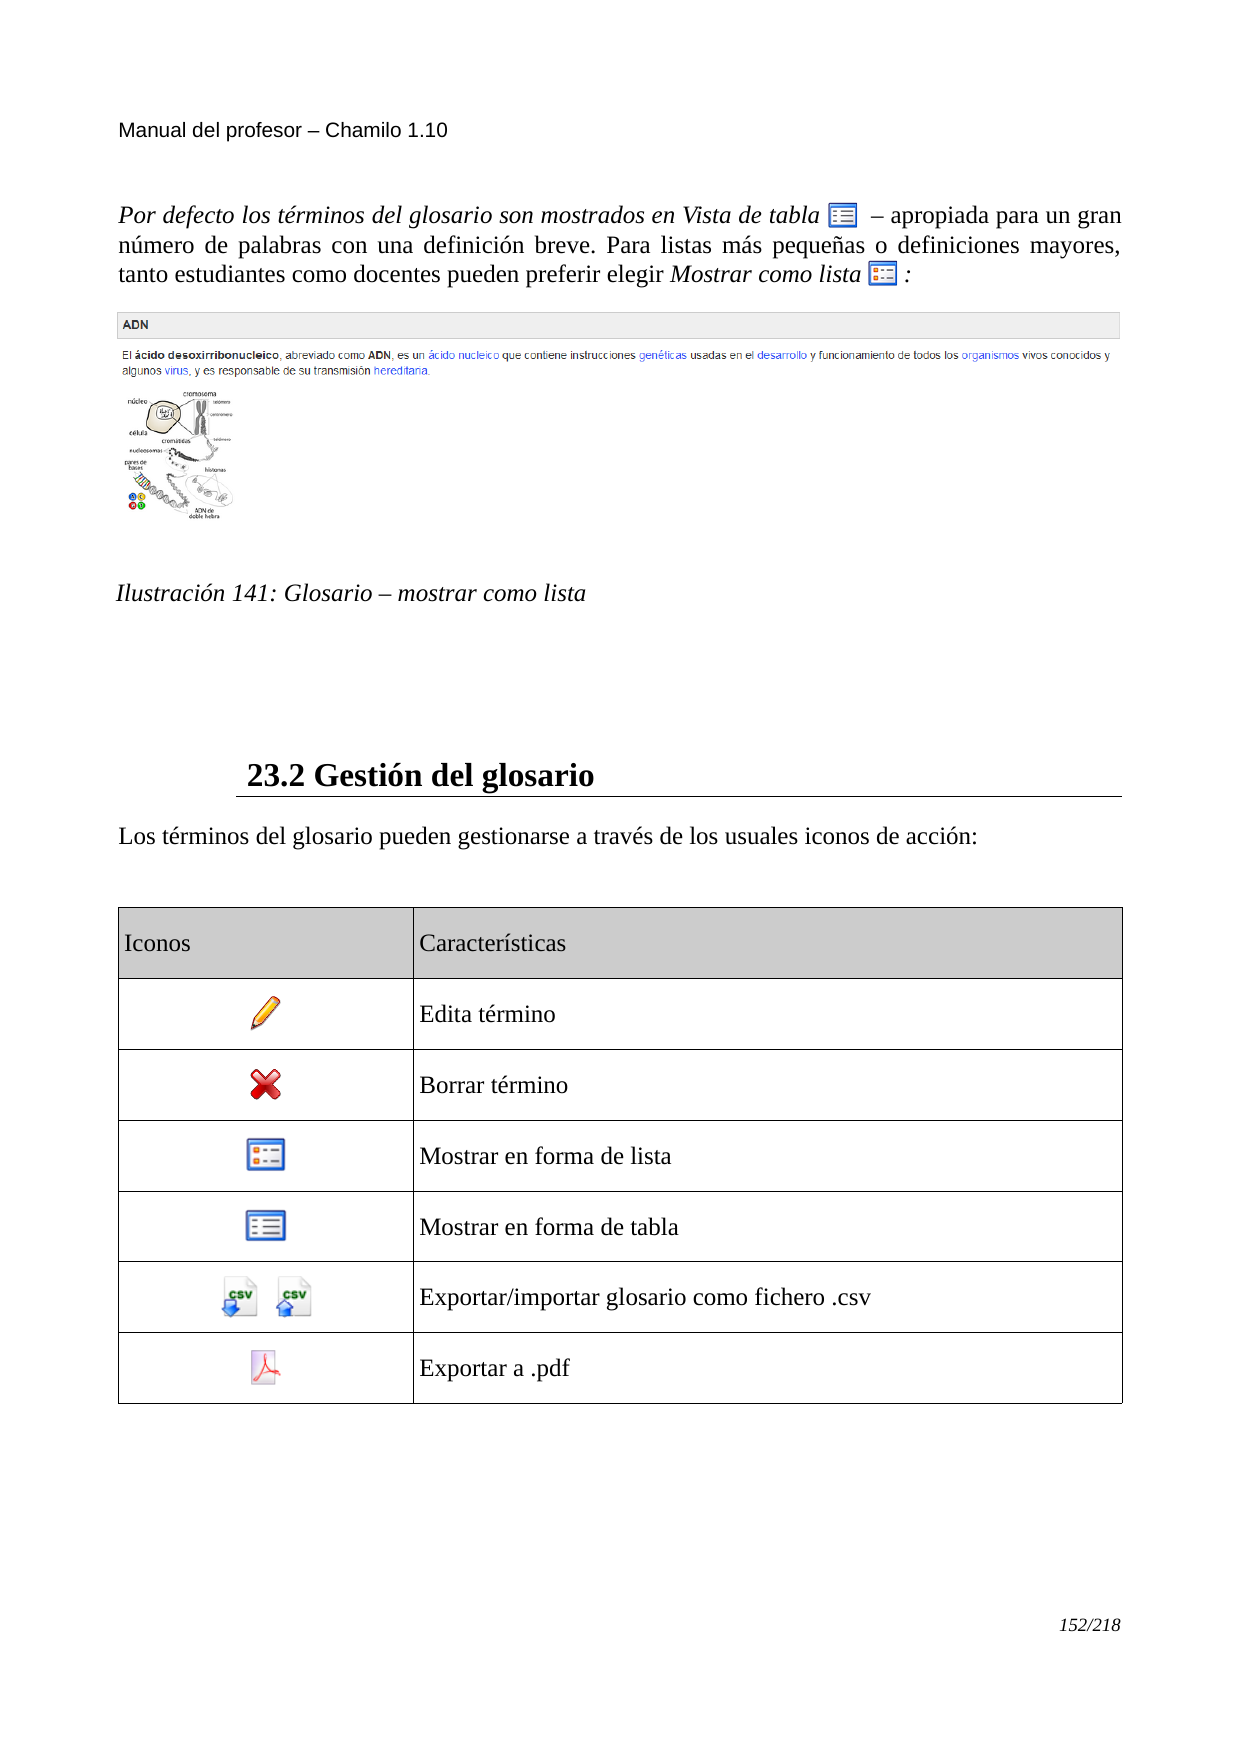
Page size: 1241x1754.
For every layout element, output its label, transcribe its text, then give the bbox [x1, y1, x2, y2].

picture [221, 1276, 263, 1318]
text Por defecto los términos del glosario son mostrados en Vista de tabla – apropiada para un gran número de palabras con una definición breve. Para listas más pequeñas o definiciones mayores, tanto estudiantes como docentes pueden preferir elegir Mostrar como lista : [118, 200, 1122, 288]
table_cell [119, 1121, 413, 1191]
table_cell Edita término [414, 979, 1122, 1049]
table_cell Mostrar en forma de tabla [414, 1192, 1122, 1261]
table_cell [119, 1192, 413, 1261]
table_cell [119, 979, 413, 1049]
picture [249, 1350, 283, 1386]
picture [867, 258, 898, 288]
picture [275, 1276, 317, 1318]
picture [827, 200, 858, 230]
table_cell Exportar a .pdf [414, 1333, 1122, 1403]
table_cell Borrar término [414, 1050, 1122, 1120]
picture [244, 1207, 288, 1245]
table_cell [119, 1050, 413, 1120]
picture [109, 306, 1123, 525]
text Ilustración 141: Glosario – mostrar como lista [116, 578, 1116, 607]
picture [245, 1135, 287, 1175]
table_header Características [414, 908, 1122, 978]
subtitle Gestión del glosario [236, 755, 1122, 796]
table_cell Mostrar en forma de lista [414, 1121, 1122, 1191]
table_cell [119, 1333, 413, 1403]
table_cell [119, 1262, 413, 1332]
text Los términos del glosario pueden gestionarse a través de los usuales iconos de acción: [118, 821, 1122, 850]
table_header Iconos [119, 908, 413, 978]
table_cell Exportar/importar glosario como fichero .csv [414, 1262, 1122, 1332]
